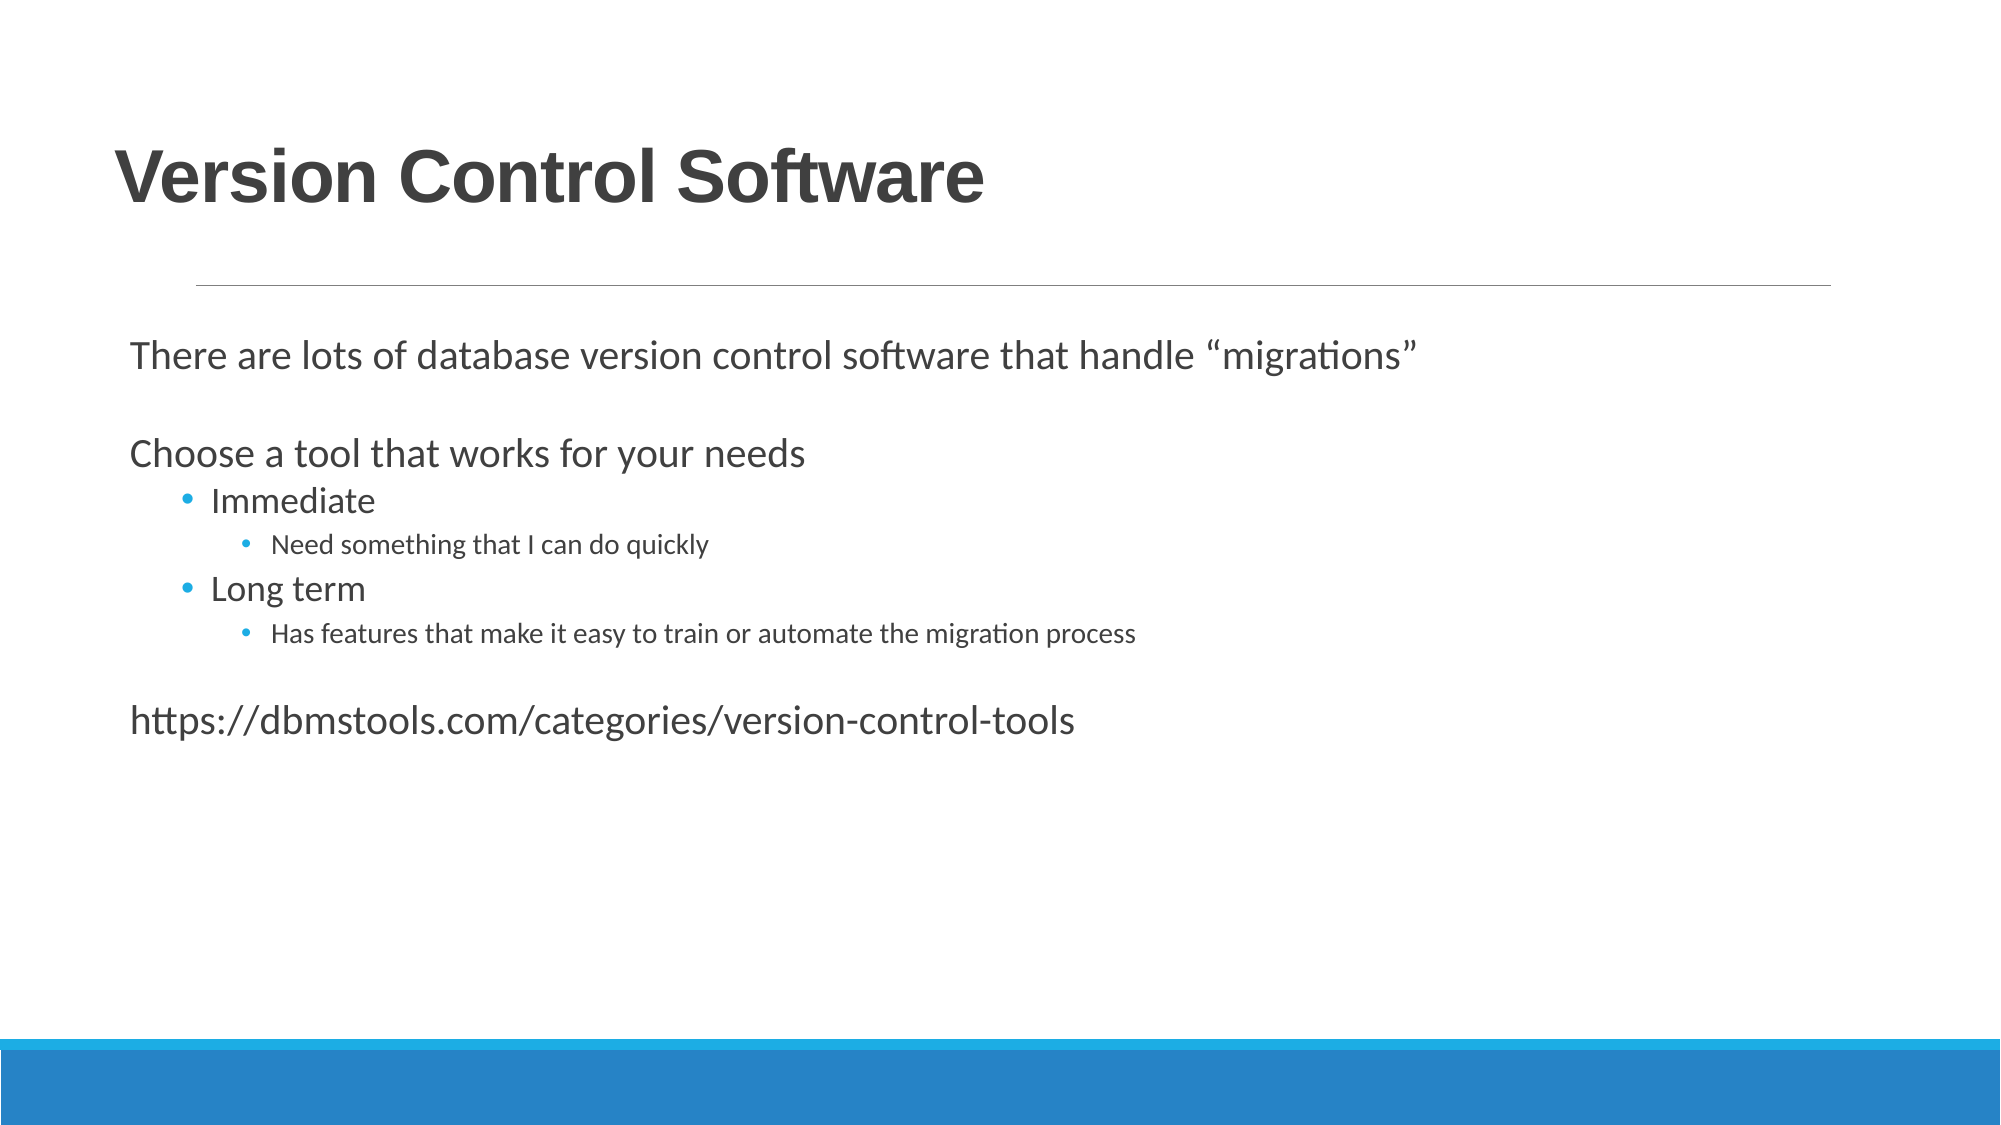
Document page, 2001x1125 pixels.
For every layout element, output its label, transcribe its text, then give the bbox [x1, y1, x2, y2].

title Version Control Software [99, 45, 1900, 233]
list There are lots of database version control software that handle “migrations” Choose a tool that works for your needs Immediate Need something that I can do quickly Long term Has features that make it easy to train or automate the migration process https://dbmstools.com/categories/version-control-tools [99, 318, 1900, 1002]
